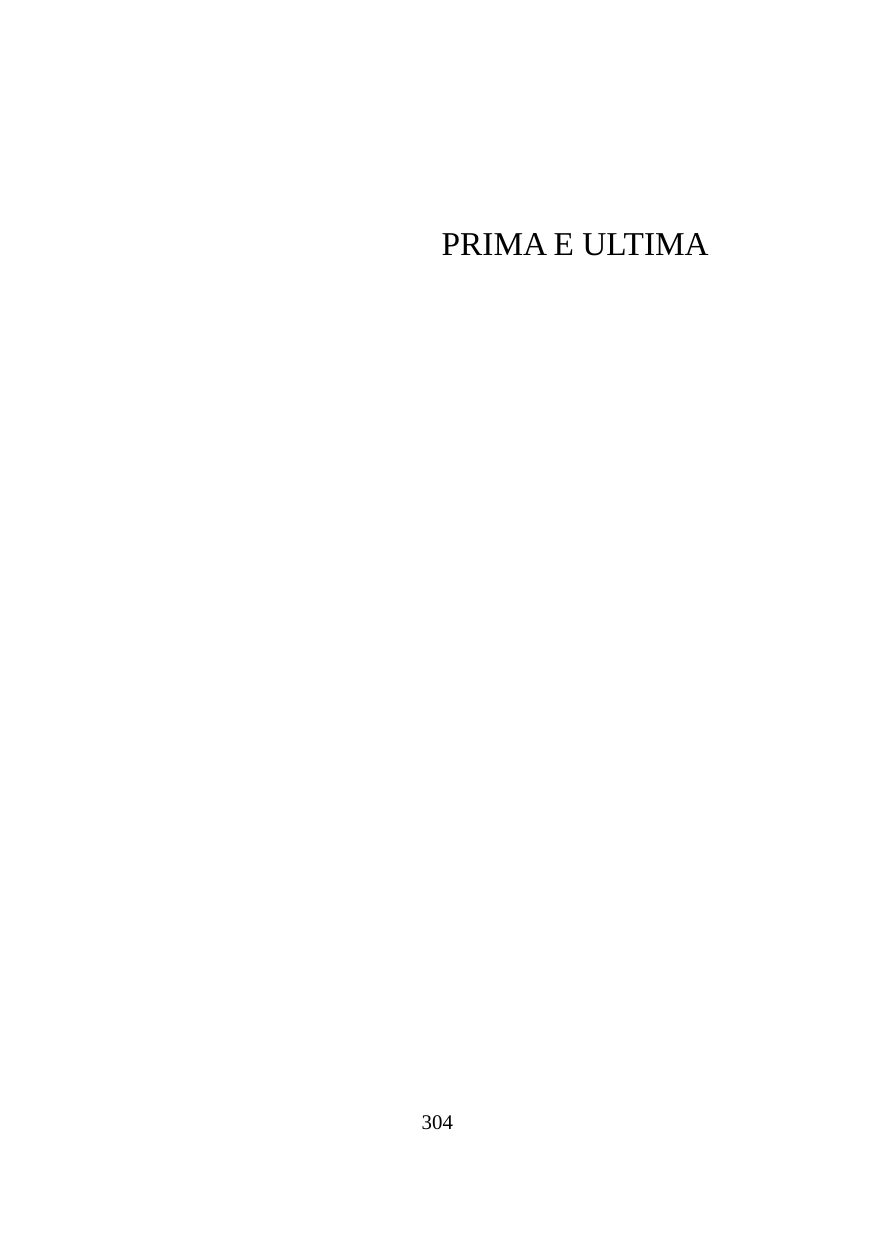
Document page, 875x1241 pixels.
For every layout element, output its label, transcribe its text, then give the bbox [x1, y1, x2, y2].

subtitle PRIMA E ULTIMA [106, 224, 709, 263]
